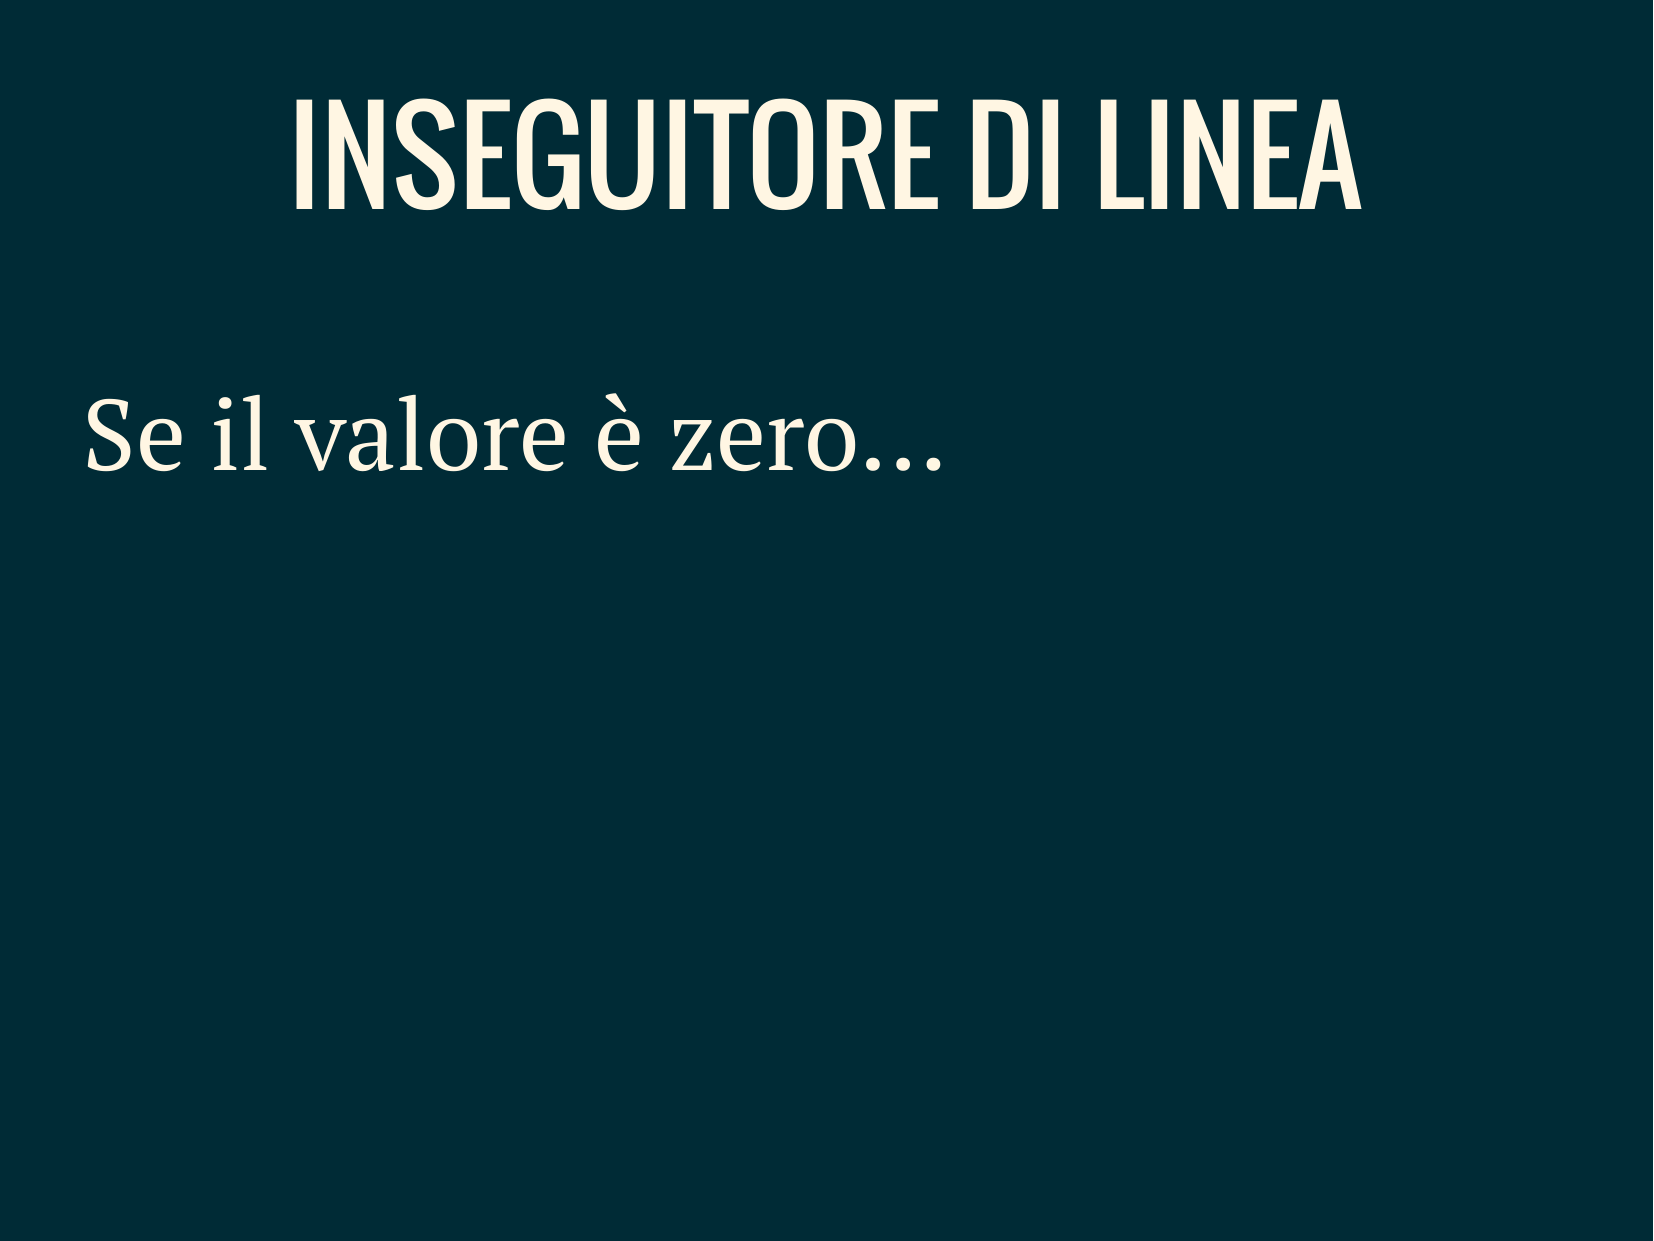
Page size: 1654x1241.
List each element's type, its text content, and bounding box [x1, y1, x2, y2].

title Inseguitore di linea [82, 49, 1571, 257]
text_box Se il valore è zero… [82, 366, 1571, 1231]
